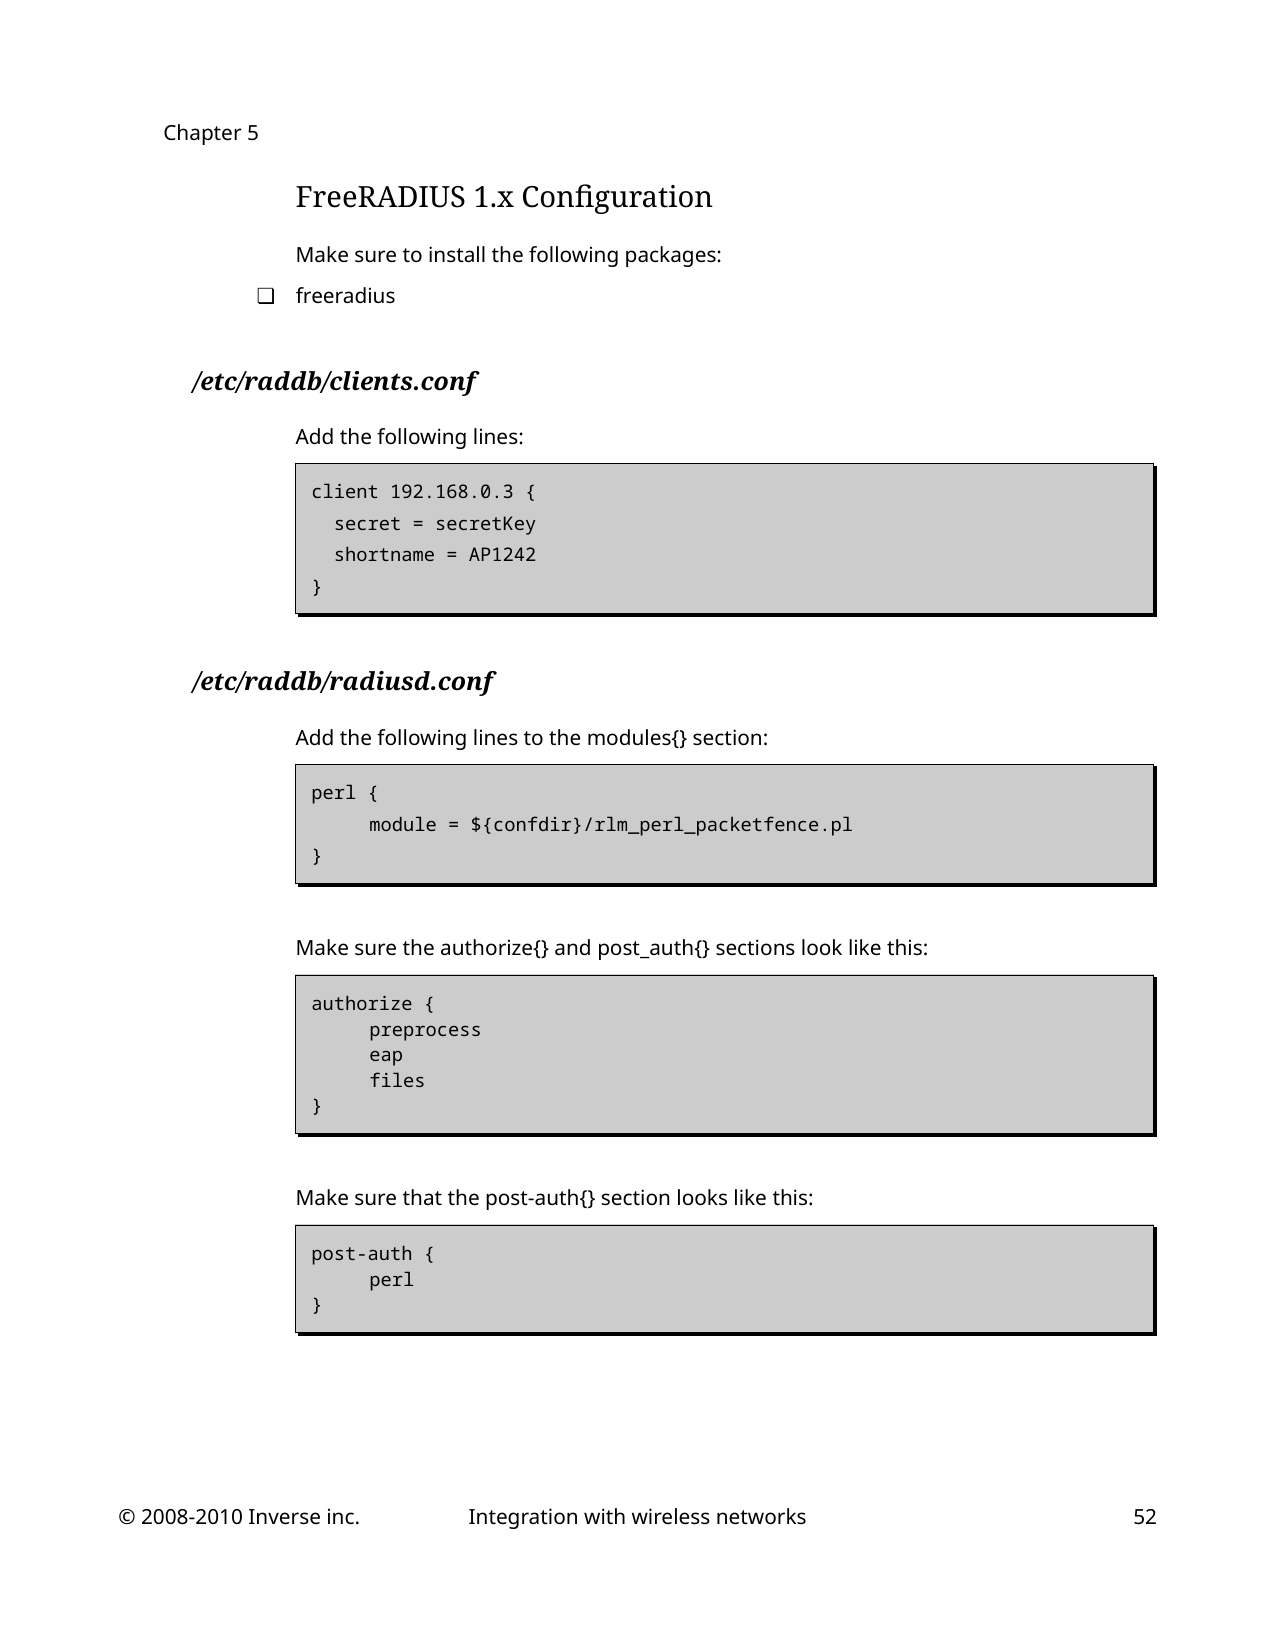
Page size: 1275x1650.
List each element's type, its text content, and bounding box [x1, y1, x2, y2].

subtitle /etc/raddb/radiusd.conf [156, 664, 1157, 698]
text shortname = AP1242 [296, 526, 1153, 557]
subtitle FreeRADIUS 1.x Configuration [295, 176, 1157, 216]
text Make sure that the post-auth{} section looks like this: [295, 1183, 1157, 1212]
text post-auth { perl } [296, 1226, 1153, 1332]
text module = ${confdir}/rlm_perl_packetfence.pl [296, 795, 1153, 827]
text authorize { preprocess eap files } [296, 976, 1153, 1133]
text Make sure to install the following packages: [295, 241, 1157, 269]
text secret = secretKey [296, 494, 1153, 526]
text } [296, 557, 1153, 613]
text perl { [296, 765, 1153, 795]
text Add the following lines to the modules{} section: [295, 723, 1157, 751]
text client 192.168.0.3 { [296, 464, 1153, 494]
subtitle /etc/raddb/clients.conf [156, 363, 1157, 397]
text Add the following lines: [295, 422, 1157, 450]
list ❏ freeradius [256, 281, 1157, 310]
text } [296, 827, 1153, 883]
text Make sure the authorize{} and post_auth{} sections look like this: [295, 933, 1157, 962]
